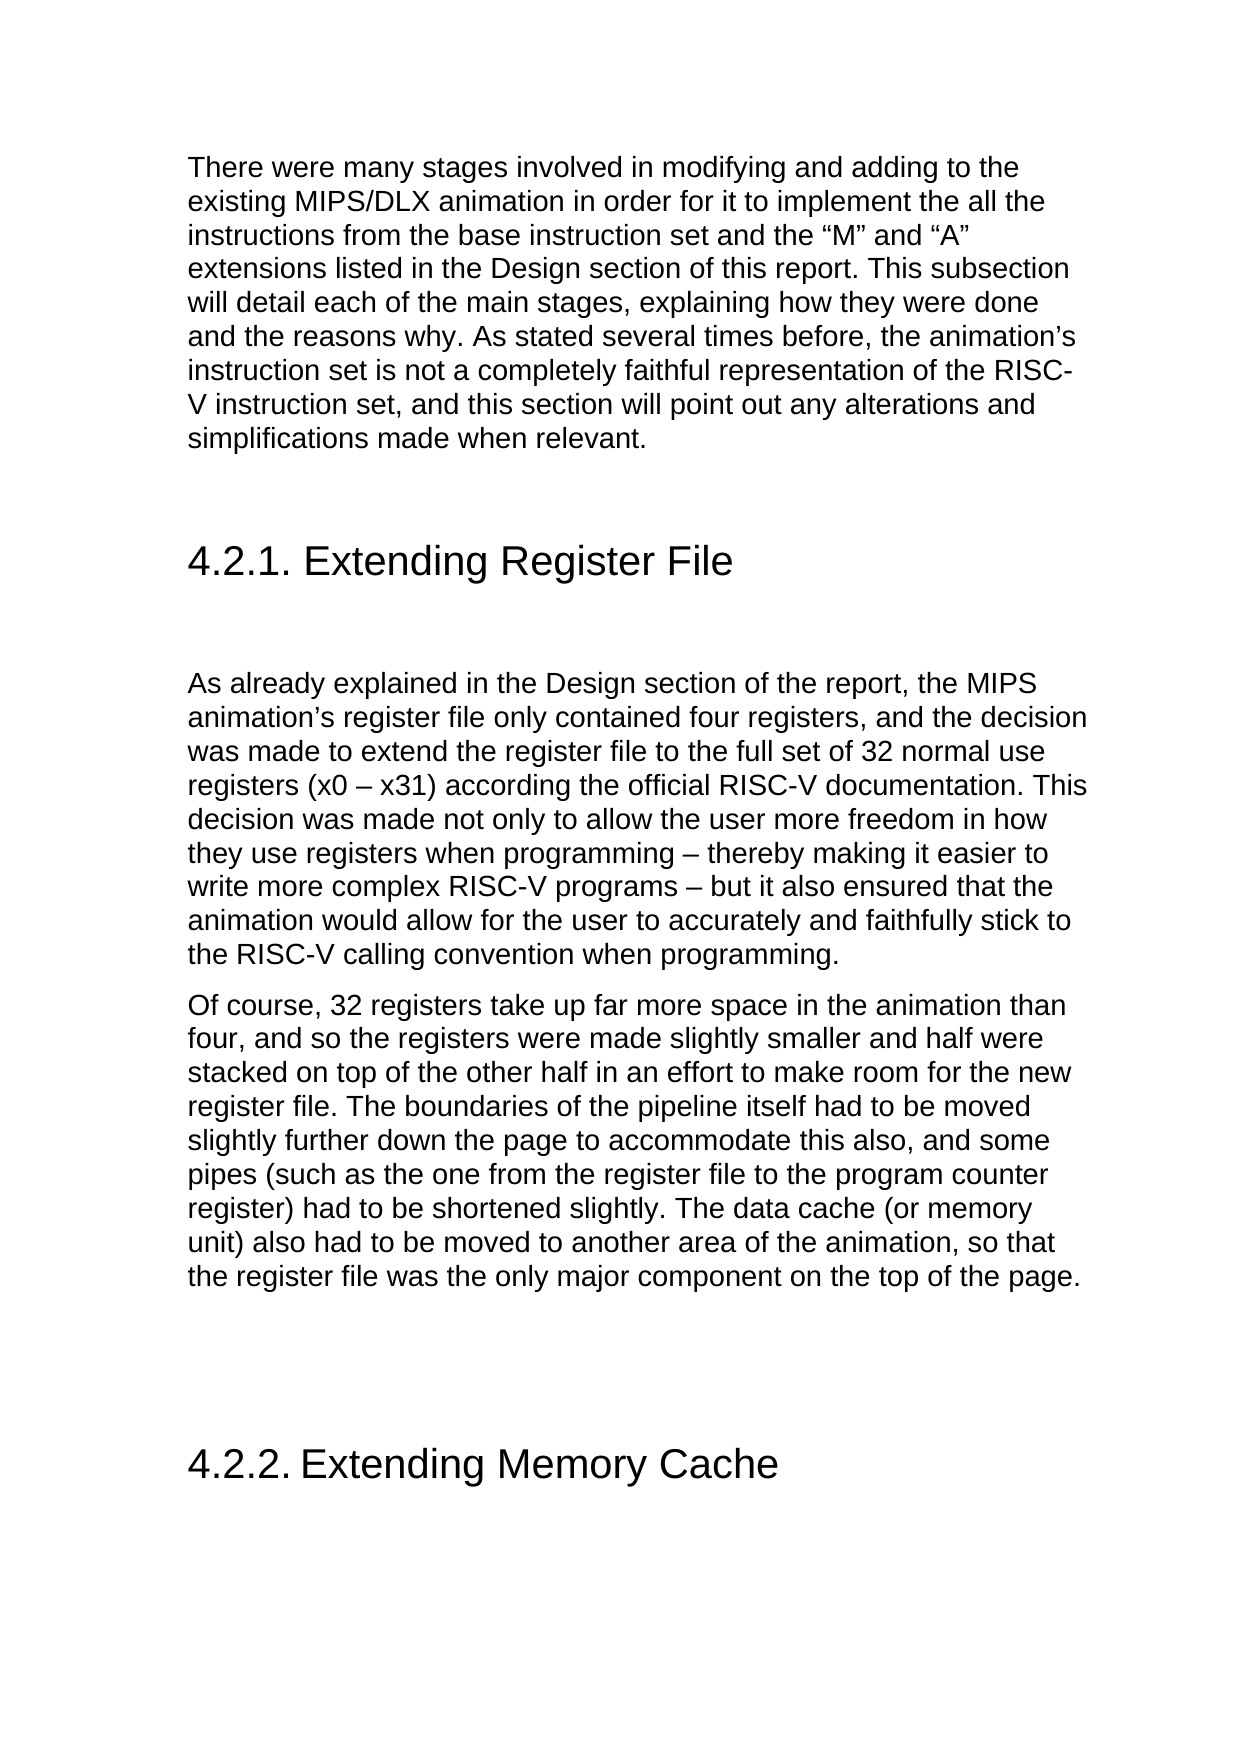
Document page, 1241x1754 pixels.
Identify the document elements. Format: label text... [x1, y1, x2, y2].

text 4.2.1. Extending Register File [187, 536, 1090, 584]
text As already explained in the Design section of the report, the MIPS animation’s register file only contained four registers, and the decision was made to extend the register file to the full set of 32 normal use registers (x0 – x31) according the official RISC-V documentation. This decision was made not only to allow the user more freedom in how they use registers when programming – thereby making it easier to write more complex RISC-V programs – but it also ensured that the animation would allow for the user to accurately and faithfully stick to the RISC-V calling convention when programming. [187, 666, 1090, 971]
text There were many stages involved in modifying and adding to the existing MIPS/DLX animation in order for it to implement the all the instructions from the base instruction set and the “M” and “A” extensions listed in the Design section of this report. This subsection will detail each of the main stages, explaining how they were done and the reasons why. As stated several times before, the animation’s instruction set is not a completely faithful representation of the RISC-V instruction set, and this section will point out any alterations and simplifications made when relevant. [187, 150, 1090, 454]
list Extending Memory Cache [187, 1439, 1090, 1487]
text Of course, 32 registers take up far more space in the animation than four, and so the registers were made slightly smaller and half were stacked on top of the other half in an effort to make room for the new register file. The boundaries of the pipeline itself had to be moved slightly further down the page to accommodate this also, and some pipes (such as the one from the register file to the program counter register) had to be shortened slightly. The data cache (or memory unit) also had to be moved to another area of the animation, so that the register file was the only major component on the top of the page. [187, 988, 1090, 1292]
